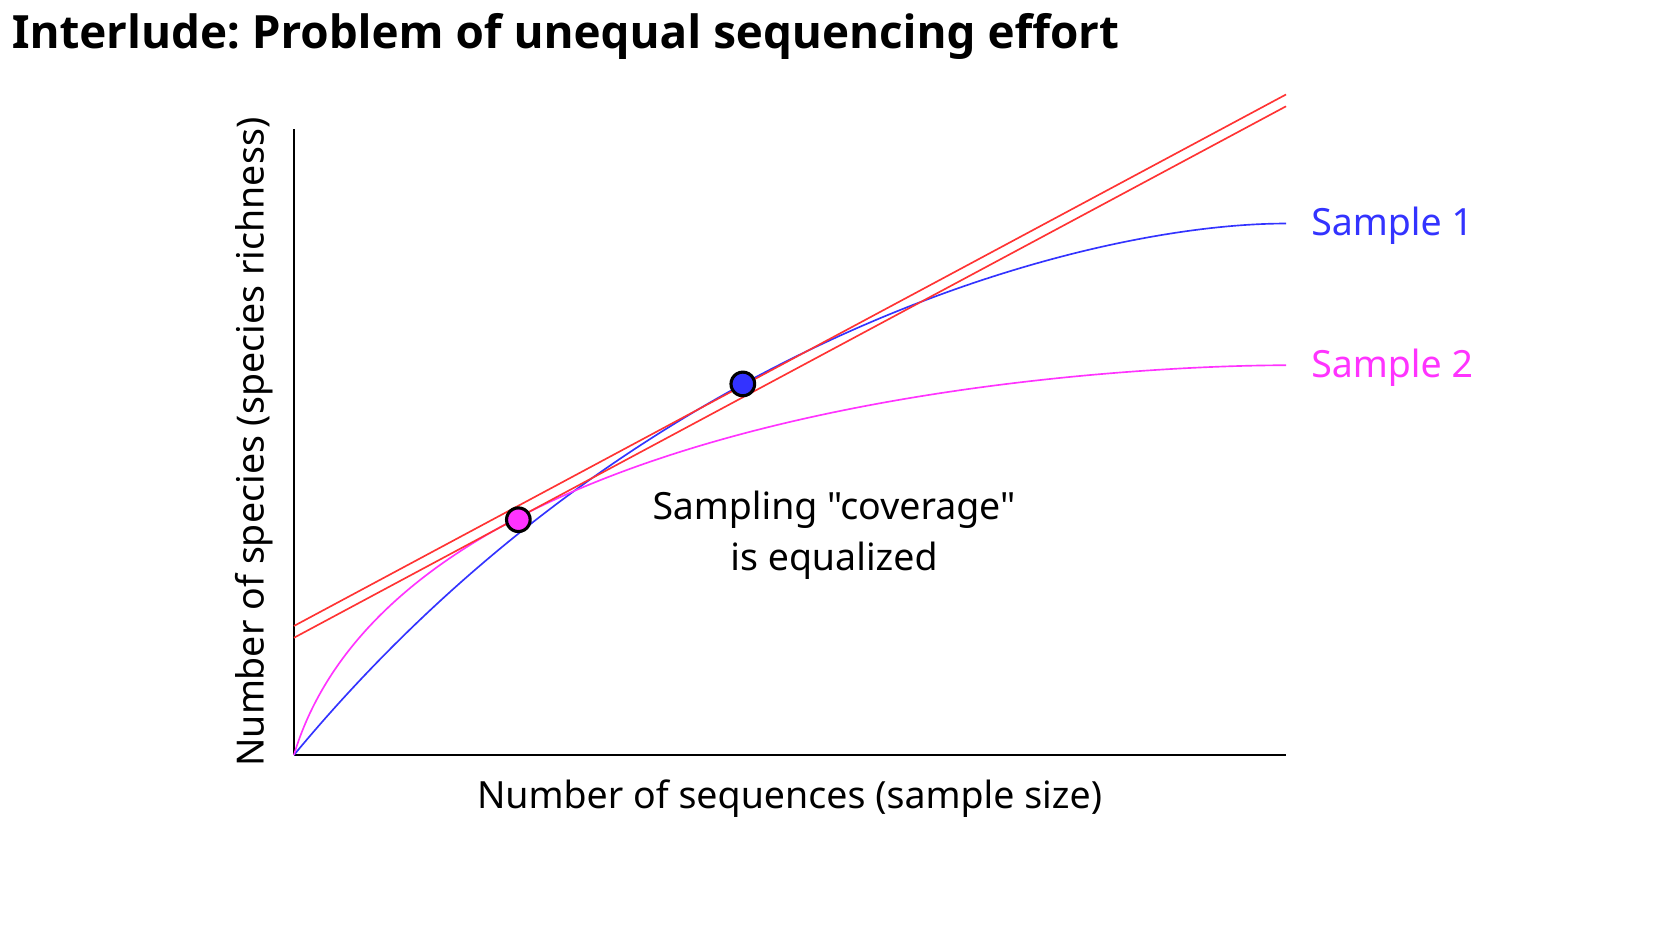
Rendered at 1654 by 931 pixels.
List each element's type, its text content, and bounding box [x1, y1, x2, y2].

text_box Number of species (species richness) [216, 102, 283, 782]
text_box Sample 1 [1296, 188, 1489, 254]
text_box Sample 2 [1296, 329, 1489, 396]
text_box [506, 507, 531, 532]
text_box Sampling "coverage" is equalized [637, 472, 1031, 590]
title Interlude: Problem of unequal sequencing effort [11, 0, 1642, 130]
text_box [730, 372, 755, 396]
text_box Number of sequences (sample size) [462, 760, 1118, 827]
